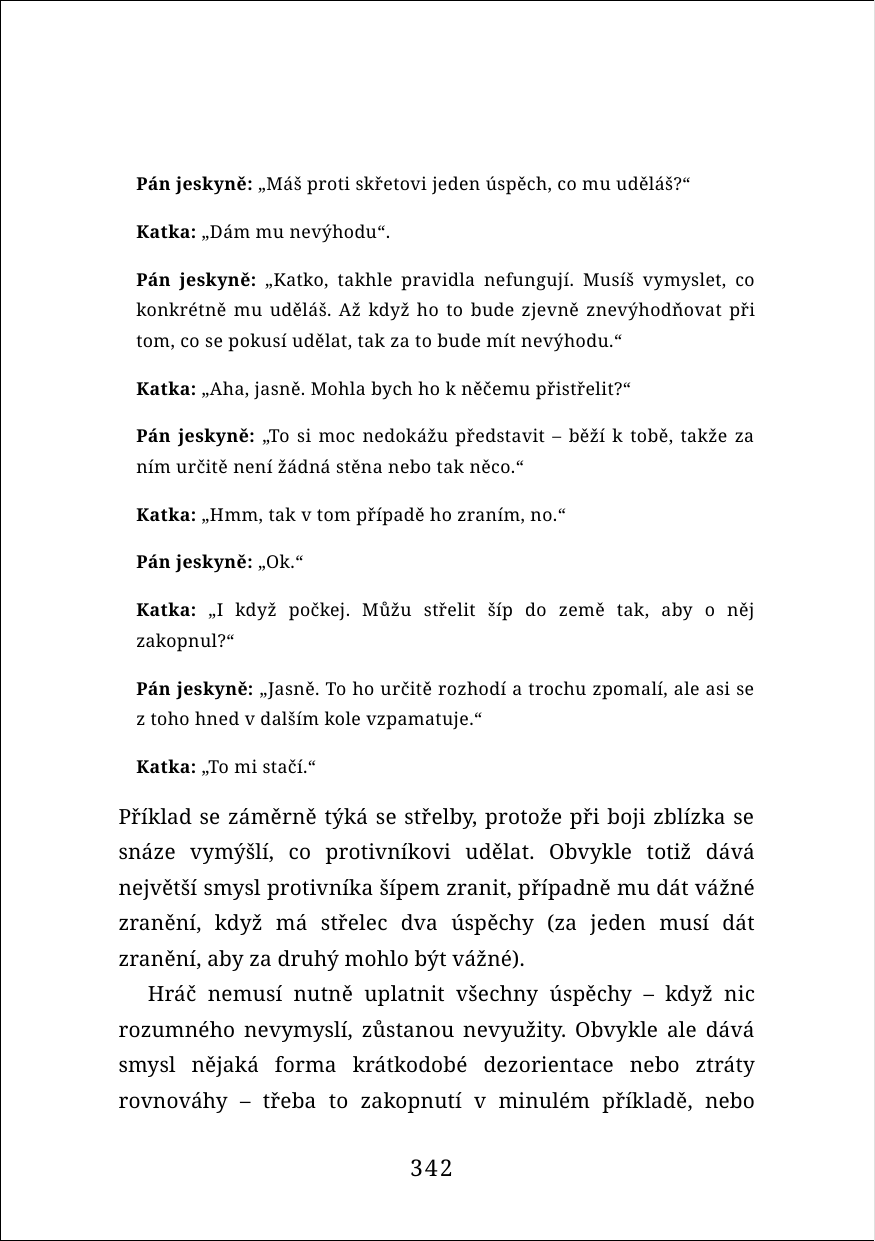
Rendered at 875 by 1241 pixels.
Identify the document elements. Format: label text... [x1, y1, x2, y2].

text Katka: „Aha, jasně. Mohla bych ho k něčemu přistřelit?“ [136, 376, 756, 400]
text Katka: „Dám mu nevýhodu“. [136, 220, 756, 244]
text Pán jeskyně: „Ok.“ [136, 550, 756, 574]
text Katka: „To mi stačí.“ [136, 754, 756, 778]
text Pán jeskyně: „To si moc nedokážu představit – běží k tobě, takže za ním určitě není žádná stěna nebo tak něco.“ [136, 424, 756, 478]
text Katka: „Hmm, tak v tom případě ho zraním, no.“ [136, 502, 756, 526]
text Pán jeskyně: „Katko, takhle pravidla nefungují. Musíš vymyslet, co konkrétně mu uděláš. Až když ho to bude zjevně znevýhodňovat při tom, co se pokusí udělat, tak za to bude mít nevýhodu.“ [136, 268, 756, 352]
text Příklad se záměrně týká se střelby, protože při boji zblízka se snáze vymýšlí, co protivníkovi udělat. Obvykle totiž dává největší smysl protivníka šípem zranit, případně mu dát vážné zranění, když má střelec dva úspěchy (za jeden musí dát zranění, aby za druhý mohlo být vážné). Hráč nemusí nutně uplatnit všechny úspěchy – když nic rozumného nevymyslí, zůstanou nevyužity. Obvykle ale dává smysl nějaká forma krátkodobé dezorientace nebo ztráty rovnováhy – třeba to zakopnutí v minulém příkladě, nebo [118, 802, 756, 1114]
text Pán jeskyně: „Máš proti skřetovi jeden úspěch, co mu uděláš?“ [136, 172, 756, 196]
text Katka: „I když počkej. Můžu střelit šíp do země tak, aby o něj zakopnul?“ [136, 598, 756, 652]
text Pán jeskyně: „Jasně. To ho určitě rozhodí a trochu zpomalí, ale asi se z toho hned v dalším kole vzpamatuje.“ [136, 676, 756, 730]
